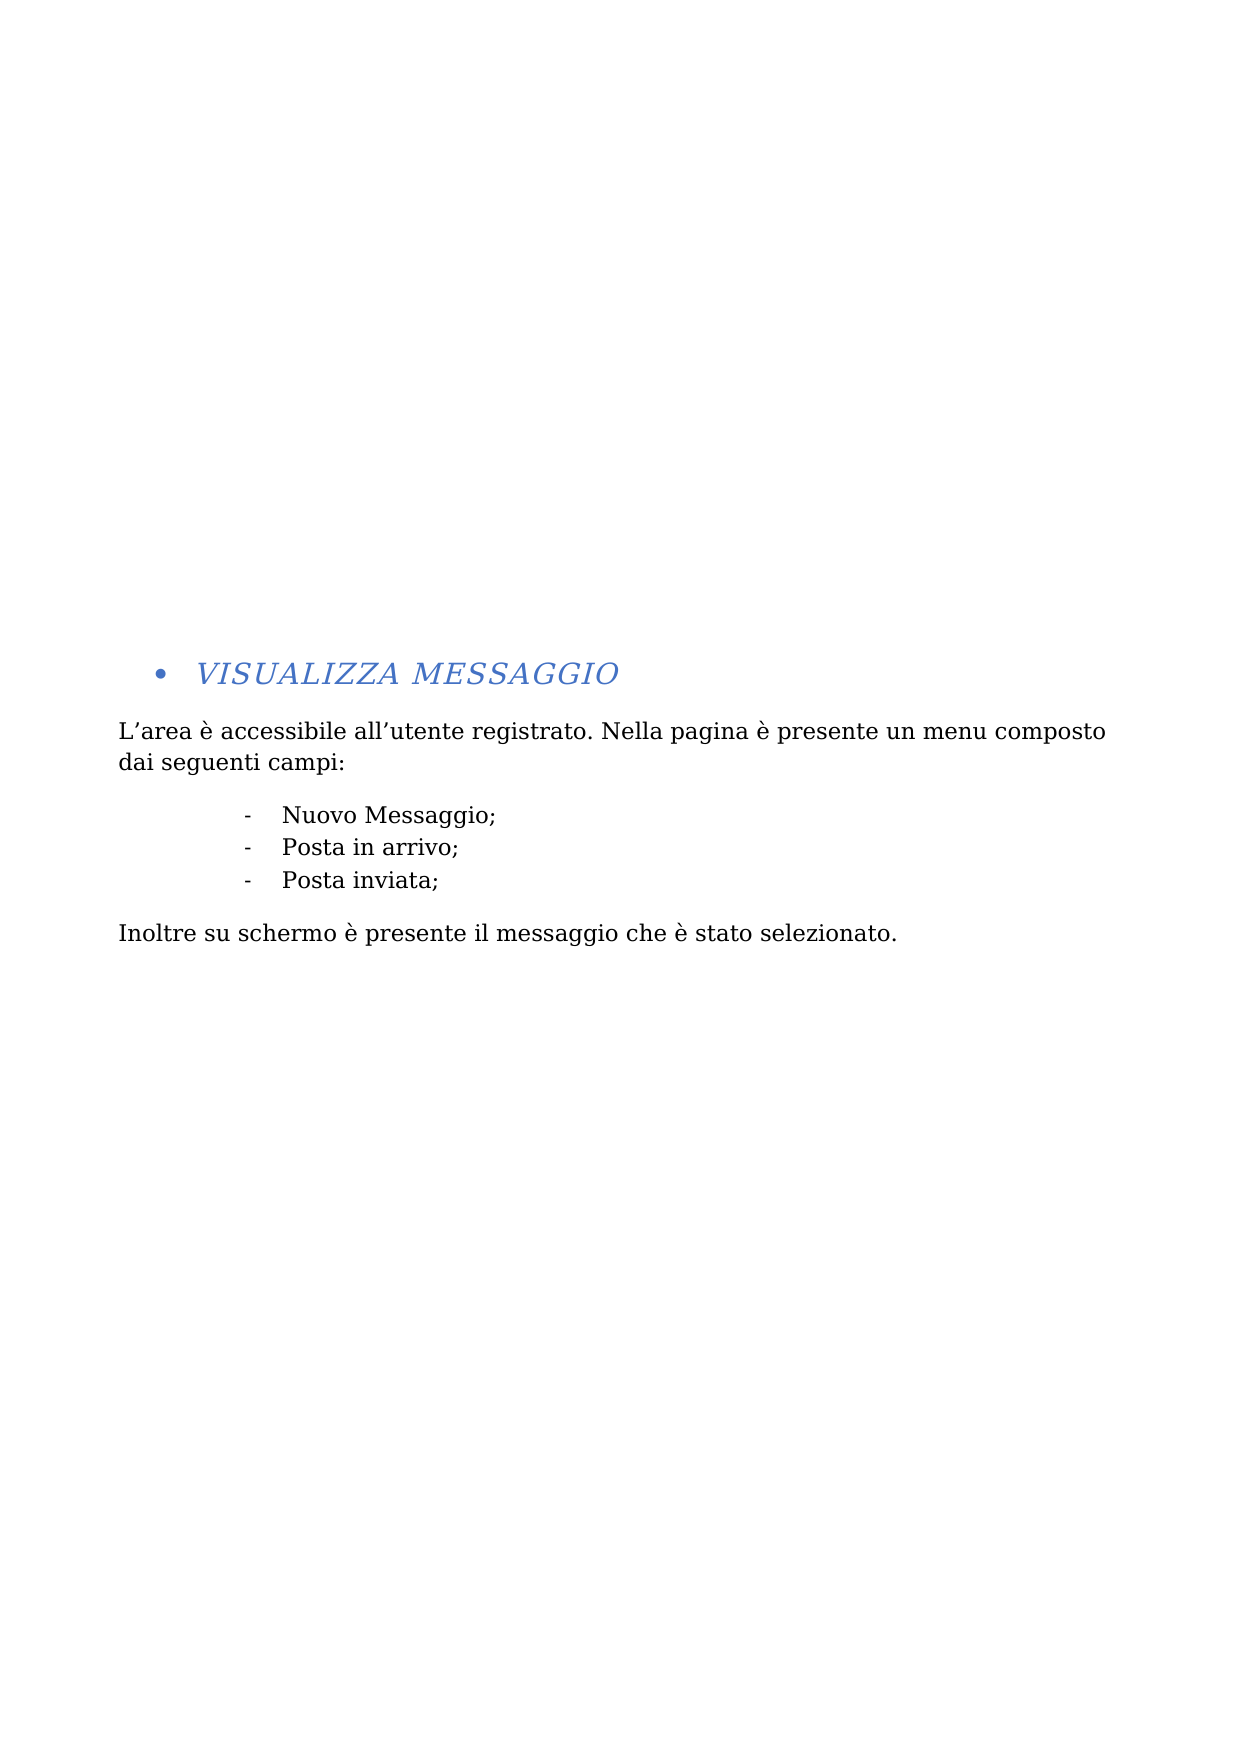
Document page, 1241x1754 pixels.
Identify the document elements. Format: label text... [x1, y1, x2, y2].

text L’area è accessibile all’utente registrato. Nella pagina è presente un menu composto dai seguenti campi: [118, 717, 1122, 776]
list Posta inviata; [244, 866, 1122, 894]
list Posta in arrivo; [244, 833, 1122, 862]
subtitle VISUALIZZA MESSAGGIO [156, 655, 1122, 691]
text Inoltre su schermo è presente il messaggio che è stato selezionato. [118, 919, 1122, 947]
list Nuovo Messaggio; [244, 801, 1122, 829]
